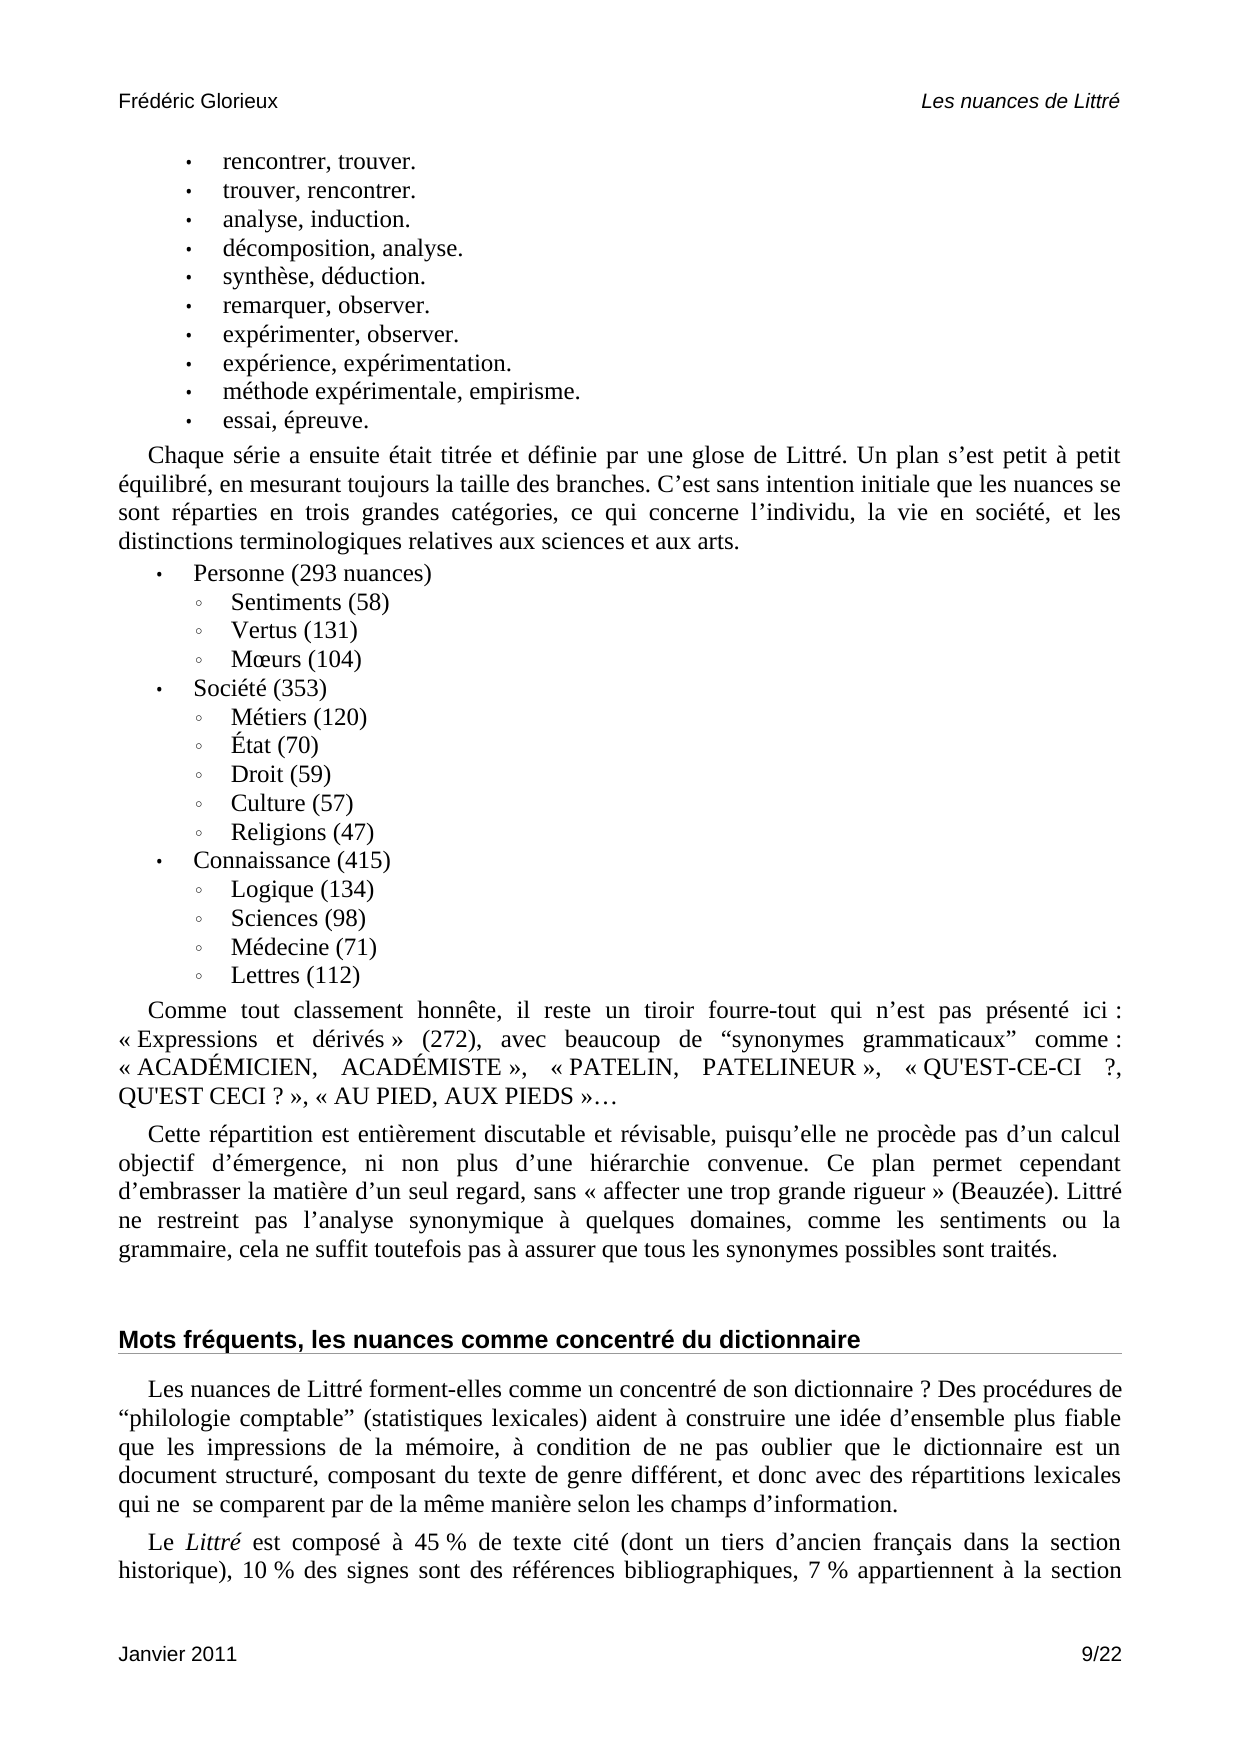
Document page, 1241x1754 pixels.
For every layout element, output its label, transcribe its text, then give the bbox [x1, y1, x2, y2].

list décomposition, analyse. [185, 233, 1122, 261]
list Religions (47) [193, 817, 1122, 845]
list Lettres (112) [193, 960, 1122, 989]
list expérimenter, observer. [185, 319, 1122, 348]
list expérience, expérimentation. [185, 348, 1122, 376]
list Droit (59) [193, 759, 1122, 788]
list Médecine (71) [193, 932, 1122, 960]
list Sentiments (58) [193, 587, 1122, 615]
text Le Littré est composé à 45 % de texte cité (dont un tiers d’ancien français dans la section historique), 10 % des signes sont des références bibliographiques, 7 % appartiennent à la section [118, 1527, 1122, 1584]
text Les nuances de Littré forment-elles comme un concentré de son dictionnaire ? Des procédures de “philologie comptable” (statistiques lexicales) aident à construire une idée d’ensemble plus fiable que les impressions de la mémoire, à condition de ne pas oublier que le dictionnaire est un document structuré, composant du texte de genre différent, et donc avec des répartitions lexicales qui ne se comparent par de la même manière selon les champs d’information. [118, 1374, 1122, 1518]
list Société (353) [156, 673, 1122, 702]
text Comme tout classement honnête, il reste un tiroir fourre-tout qui n’est pas présenté ici : « Expressions et dérivés » (272), avec beaucoup de “synonymes grammaticaux” comme : « ACADÉMICIEN, ACADÉMISTE », « PATELIN, PATELINEUR », « QU'EST-CE-CI ?, QU'EST CECI ? », « AU PIED, AUX PIEDS »… [118, 995, 1122, 1110]
list Métiers (120) [193, 702, 1122, 730]
list Logique (134) [193, 874, 1122, 903]
text Cette répartition est entièrement discutable et révisable, puisqu’elle ne procède pas d’un calcul objectif d’émergence, ni non plus d’une hiérarchie convenue. Ce plan permet cependant d’embrasser la matière d’un seul regard, sans « affecter une trop grande rigueur » (Beauzée). Littré ne restreint pas l’analyse synonymique à quelques domaines, comme les sentiments ou la grammaire, cela ne suffit toutefois pas à assurer que tous les synonymes possibles sont traités. [118, 1119, 1122, 1263]
list Sciences (98) [193, 903, 1122, 932]
list État (70) [193, 730, 1122, 759]
list analyse, induction. [185, 204, 1122, 233]
list synthèse, déduction. [185, 261, 1122, 290]
list rencontrer, trouver. [185, 146, 1122, 175]
list Personne (293 nuances) [156, 558, 1122, 587]
subtitle Mots fréquents, les nuances comme concentré du dictionnaire [118, 1324, 1122, 1353]
list trouver, rencontrer. [185, 175, 1122, 204]
list Culture (57) [193, 788, 1122, 817]
list remarquer, observer. [185, 290, 1122, 319]
list méthode expérimentale, empirisme. [185, 376, 1122, 405]
list Connaissance (415) [156, 845, 1122, 874]
list Vertus (131) [193, 615, 1122, 644]
text Chaque série a ensuite était titrée et définie par une glose de Littré. Un plan s’est petit à petit équilibré, en mesurant toujours la taille des branches. C’est sans intention initiale que les nuances se sont réparties en trois grandes catégories, ce qui concerne l’individu, la vie en société, et les distinctions terminologiques relatives aux sciences et aux arts. [118, 440, 1122, 555]
list essai, épreuve. [185, 405, 1122, 434]
list Mœurs (104) [193, 644, 1122, 673]
